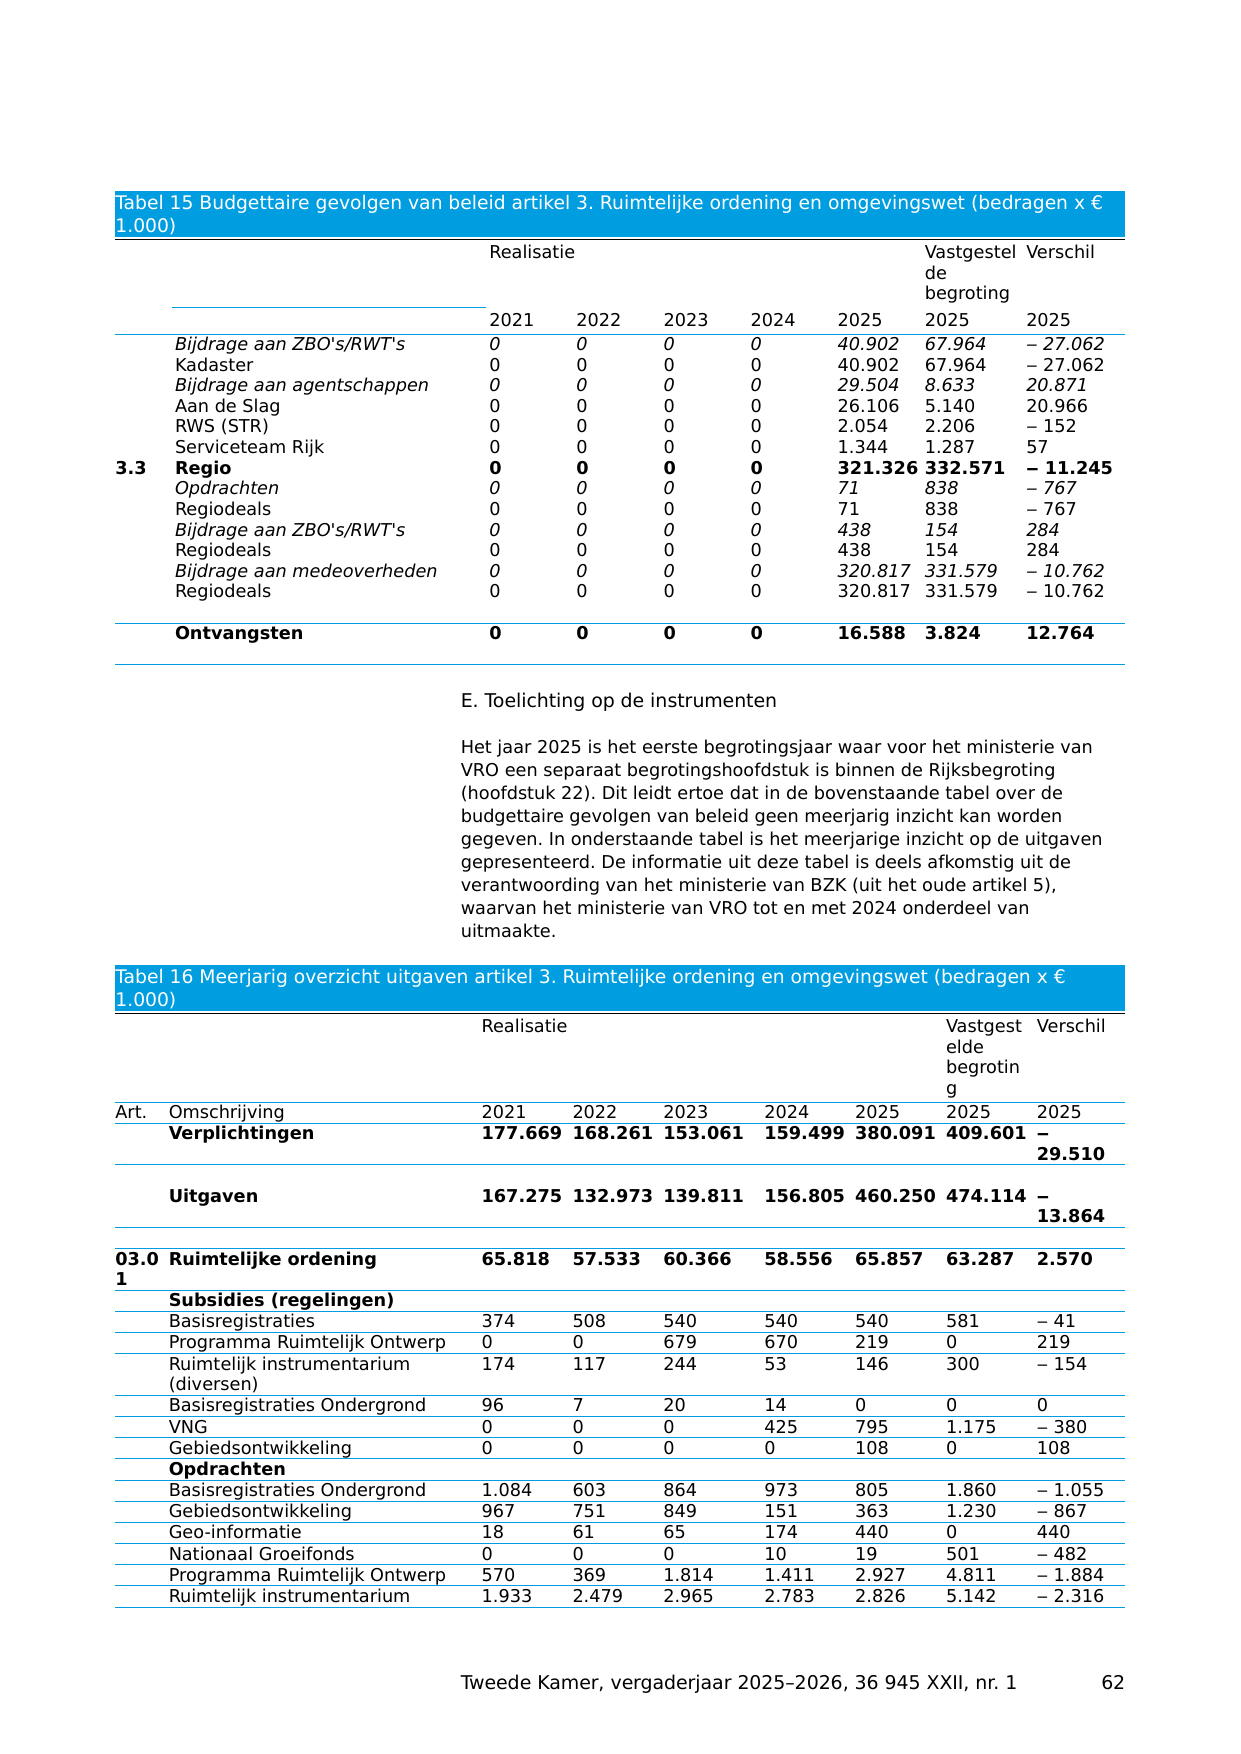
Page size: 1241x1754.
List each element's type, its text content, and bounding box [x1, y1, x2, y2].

table_cell [115, 499, 172, 519]
table_cell 18 [479, 1523, 569, 1543]
table_cell 0 [486, 355, 573, 375]
table_cell 40.902 [835, 335, 922, 354]
table_cell 0 [486, 458, 573, 478]
table_cell [479, 1459, 569, 1479]
table_cell [761, 1165, 852, 1186]
table_cell 0 [943, 1438, 1034, 1458]
table_cell 20.966 [1023, 396, 1125, 416]
table_cell [115, 1523, 166, 1543]
table_cell 508 [569, 1312, 660, 1332]
table_cell 1.175 [943, 1417, 1034, 1437]
table_cell 117 [569, 1354, 660, 1395]
table_cell [115, 561, 172, 581]
table_cell 2.479 [569, 1586, 660, 1606]
table_cell 16.588 [835, 624, 922, 644]
table_cell Aan de Slag [172, 396, 486, 416]
table_cell 0 [573, 540, 660, 561]
table_cell 0 [748, 561, 834, 581]
table_cell 363 [852, 1502, 943, 1522]
table_cell 0 [660, 1438, 761, 1458]
table_cell 139.811 [660, 1186, 761, 1227]
table_cell 0 [660, 1544, 761, 1564]
table_cell Realisatie [486, 240, 922, 307]
table_cell 795 [852, 1417, 943, 1437]
table_cell VNG [166, 1417, 478, 1437]
table_cell [1034, 1165, 1125, 1186]
table_cell 20.871 [1023, 375, 1125, 396]
table_cell 156.805 [761, 1186, 852, 1227]
table_cell 0 [748, 396, 834, 416]
table_cell 65.857 [852, 1249, 943, 1290]
table_cell Art. [115, 1103, 166, 1123]
table_cell 0 [573, 416, 660, 437]
table_cell [479, 1228, 569, 1248]
table_cell 57.533 [569, 1249, 660, 1290]
table_cell 331.579 [922, 581, 1023, 602]
table_cell [943, 1459, 1034, 1479]
table_cell [166, 1228, 478, 1248]
title E. Toelichting op de instrumenten [461, 690, 1125, 712]
table_cell Nationaal Groeifonds [166, 1544, 478, 1564]
table_cell 0 [943, 1333, 1034, 1353]
table_cell 0 [660, 355, 747, 375]
table_cell 0 [569, 1417, 660, 1437]
table_cell 0 [660, 437, 747, 458]
table_cell 1.411 [761, 1565, 852, 1585]
table_cell 0 [943, 1523, 1034, 1543]
table_cell 0 [573, 375, 660, 396]
table_cell 409.601 [943, 1124, 1034, 1164]
table_cell 679 [660, 1333, 761, 1353]
table_cell [115, 1438, 166, 1458]
table_cell [115, 1312, 166, 1332]
table_cell [115, 1354, 166, 1395]
table_cell [166, 1014, 478, 1101]
table_cell Opdrachten [172, 478, 486, 499]
table_cell 29.504 [835, 375, 922, 396]
table_cell 71 [835, 478, 922, 499]
table_cell 60.366 [660, 1249, 761, 1290]
table_cell ‒ 41 [1034, 1312, 1125, 1332]
table_cell 146 [852, 1354, 943, 1395]
table_cell 0 [486, 416, 573, 437]
table_cell [115, 1291, 166, 1311]
text Het jaar 2025 is het eerste begrotingsjaar waar voor het ministerie van VRO een separaat begrotingshoofdstuk is binnen de Rijksbegroting (hoofdstuk 22). Dit leidt ertoe dat in de bovenstaande tabel over de budgettaire gevolgen van beleid geen meerjarig inzicht kan worden gegeven. In onderstaande tabel is het meerjarige inzicht op de uitgaven gepresenteerd. De informatie uit deze tabel is deels afkomstig uit de verantwoording van het ministerie van BZK (uit het oude artikel 5), waarvan het ministerie van VRO tot en met 2024 onderdeel van uitmaakte. [461, 736, 1125, 942]
table_cell [1034, 1228, 1125, 1248]
table_cell 2.826 [852, 1586, 943, 1606]
table_cell 2.965 [660, 1586, 761, 1606]
table_cell 2.570 [1034, 1249, 1125, 1290]
table_cell 581 [943, 1312, 1034, 1332]
table_cell [115, 602, 172, 623]
table_cell 0 [660, 335, 747, 354]
table_cell [660, 644, 747, 664]
table_cell [115, 624, 172, 644]
table_cell 2.783 [761, 1586, 852, 1606]
table_cell 153.061 [660, 1124, 761, 1164]
table_cell 1.860 [943, 1481, 1034, 1501]
table_cell 0 [569, 1333, 660, 1353]
table_cell 0 [573, 458, 660, 478]
table_cell 65.818 [479, 1249, 569, 1290]
table_cell ‒ 152 [1023, 416, 1125, 437]
table_cell 1.933 [479, 1586, 569, 1606]
table_cell [115, 1228, 166, 1248]
table_cell 168.261 [569, 1124, 660, 1164]
table_cell 2021 [479, 1103, 569, 1123]
table_cell 0 [569, 1438, 660, 1458]
table_cell 2.206 [922, 416, 1023, 437]
table_cell 2025 [1034, 1103, 1125, 1123]
table_cell Vastgestelde begroting [943, 1014, 1034, 1101]
table_cell 0 [1034, 1396, 1125, 1416]
table_cell 0 [479, 1417, 569, 1437]
table_cell 4.811 [943, 1565, 1034, 1585]
table_cell 670 [761, 1333, 852, 1353]
table_cell 67.964 [922, 335, 1023, 354]
table_cell 0 [748, 540, 834, 561]
table_cell Opdrachten [166, 1459, 478, 1479]
table_cell 0 [573, 437, 660, 458]
table_cell 1.814 [660, 1565, 761, 1585]
table_cell 0 [660, 499, 747, 519]
table_cell 0 [660, 396, 747, 416]
table_cell Ontvangsten [172, 624, 486, 644]
table_cell 374 [479, 1312, 569, 1332]
table_cell 2023 [660, 307, 747, 334]
table_cell 65 [660, 1523, 761, 1543]
table_cell 967 [479, 1502, 569, 1522]
table_cell [486, 602, 573, 623]
table_cell Serviceteam Rijk [172, 437, 486, 458]
table_cell 805 [852, 1481, 943, 1501]
table_cell Ruimtelijk instrumentarium (diversen) [166, 1354, 478, 1395]
table_cell ‒ 27.062 [1023, 335, 1125, 354]
table_cell [486, 644, 573, 664]
table_cell [922, 644, 1023, 664]
table_cell 14 [761, 1396, 852, 1416]
table_cell 540 [852, 1312, 943, 1332]
table_cell [115, 1544, 166, 1564]
table_cell 0 [660, 561, 747, 581]
table_cell 2025 [852, 1103, 943, 1123]
table_cell [660, 1291, 761, 1311]
table_cell [479, 1291, 569, 1311]
table_cell Regiodeals [172, 581, 486, 602]
table_cell 0 [660, 416, 747, 437]
table_cell [1034, 1291, 1125, 1311]
table_cell Programma Ruimtelijk Ontwerp [166, 1333, 478, 1353]
table_cell 0 [748, 458, 834, 478]
table_cell [573, 602, 660, 623]
table_cell 864 [660, 1481, 761, 1501]
table_cell 0 [486, 624, 573, 644]
table_cell 1.230 [943, 1502, 1034, 1522]
table_cell Subsidies (regelingen) [166, 1291, 478, 1311]
table_cell [115, 1396, 166, 1416]
table_cell 0 [486, 478, 573, 499]
table_cell Verschil [1034, 1014, 1125, 1101]
table_cell [115, 1333, 166, 1353]
table_cell 320.817 [835, 581, 922, 602]
table_cell [115, 1459, 166, 1479]
table_cell Basisregistraties Ondergrond [166, 1396, 478, 1416]
table_cell Ruimtelijk instrumentarium [166, 1586, 478, 1606]
table_cell ‒ 867 [1034, 1502, 1125, 1522]
table_cell 0 [573, 355, 660, 375]
table_cell 460.250 [852, 1186, 943, 1227]
table_cell Gebiedsontwikkeling [166, 1502, 478, 1522]
table_cell [115, 307, 172, 334]
table_cell 67.964 [922, 355, 1023, 375]
table_cell Regio [172, 458, 486, 478]
table_cell 0 [748, 520, 834, 540]
table_cell 0 [486, 375, 573, 396]
table_cell 2022 [569, 1103, 660, 1123]
table_cell 2024 [748, 307, 834, 334]
table_cell [569, 1459, 660, 1479]
table_cell 108 [1034, 1438, 1125, 1458]
table_cell 0 [660, 624, 747, 644]
table_cell 751 [569, 1502, 660, 1522]
table_cell [569, 1165, 660, 1186]
table_cell [115, 1565, 166, 1585]
table_cell [1034, 1459, 1125, 1479]
table_cell 0 [486, 520, 573, 540]
table_cell 380.091 [852, 1124, 943, 1164]
table_cell Geo-informatie [166, 1523, 478, 1543]
table_cell [835, 644, 922, 664]
table_cell [115, 1417, 166, 1437]
table_cell Bijdrage aan ZBO's/RWT's [172, 335, 486, 354]
table_cell 2025 [835, 307, 922, 334]
table_cell [748, 602, 834, 623]
table_cell 0 [748, 499, 834, 519]
table_cell 1.084 [479, 1481, 569, 1501]
table_cell ‒ 11.245 [1023, 458, 1125, 478]
table_cell 540 [660, 1312, 761, 1332]
table_cell 2021 [486, 307, 573, 334]
table_cell 2025 [922, 307, 1023, 334]
table_cell 0 [660, 520, 747, 540]
table_cell ‒ 482 [1034, 1544, 1125, 1564]
table_cell 167.275 [479, 1186, 569, 1227]
table_cell 0 [486, 335, 573, 354]
table_cell 284 [1023, 520, 1125, 540]
table_cell 0 [748, 581, 834, 602]
table_cell 174 [479, 1354, 569, 1395]
table_cell [761, 1459, 852, 1479]
table_cell 501 [943, 1544, 1034, 1564]
table_cell 0 [486, 540, 573, 561]
table_cell 26.106 [835, 396, 922, 416]
table_cell Verplichtingen [166, 1124, 478, 1164]
table_cell [761, 1291, 852, 1311]
table_cell 0 [573, 561, 660, 581]
table_cell 0 [573, 520, 660, 540]
table_cell 0 [486, 396, 573, 416]
table_cell 57 [1023, 437, 1125, 458]
table_cell [115, 581, 172, 602]
table_cell 0 [573, 581, 660, 602]
table_cell ‒ 10.762 [1023, 561, 1125, 581]
table_cell 0 [660, 478, 747, 499]
table_cell [660, 602, 747, 623]
table_cell 603 [569, 1481, 660, 1501]
table_cell [943, 1291, 1034, 1311]
table_cell 2.054 [835, 416, 922, 437]
table_cell 570 [479, 1565, 569, 1585]
table_cell 2.927 [852, 1565, 943, 1585]
table_cell 0 [573, 478, 660, 499]
table_cell 1.344 [835, 437, 922, 458]
table_cell [172, 240, 486, 307]
table_cell ‒ 29.510 [1034, 1124, 1125, 1164]
table_cell Programma Ruimtelijk Ontwerp [166, 1565, 478, 1585]
table_cell [761, 1228, 852, 1248]
table_cell 0 [660, 458, 747, 478]
table_cell [479, 1165, 569, 1186]
table_cell [1023, 602, 1125, 623]
table_cell ‒ 154 [1034, 1354, 1125, 1395]
table_cell [922, 602, 1023, 623]
table_cell 0 [660, 581, 747, 602]
table_cell [172, 602, 486, 623]
table_cell 0 [748, 478, 834, 499]
table_cell 96 [479, 1396, 569, 1416]
table_cell [569, 1228, 660, 1248]
table_cell 438 [835, 540, 922, 561]
table_cell [115, 478, 172, 499]
table_cell Regiodeals [172, 540, 486, 561]
table_cell 3.3 [115, 458, 172, 478]
table_cell Vastgestelde begroting [922, 240, 1023, 307]
table_cell 0 [660, 375, 747, 396]
table_cell [115, 1165, 166, 1186]
table_cell 10 [761, 1544, 852, 1564]
table_cell [748, 644, 834, 664]
table_cell [115, 644, 172, 664]
table_cell [172, 308, 486, 334]
table_cell Verschil [1023, 240, 1125, 307]
table_cell [115, 1586, 166, 1606]
table_cell [166, 1165, 478, 1186]
table_cell 849 [660, 1502, 761, 1522]
table_cell 0 [573, 624, 660, 644]
table_cell [172, 644, 486, 664]
table_cell [115, 1014, 166, 1101]
table_cell 369 [569, 1565, 660, 1585]
table_cell 159.499 [761, 1124, 852, 1164]
table_cell Ruimtelijke ordening [166, 1249, 478, 1290]
table_cell 332.571 [922, 458, 1023, 478]
table_cell 5.142 [943, 1586, 1034, 1606]
table_cell ‒ 767 [1023, 499, 1125, 519]
table_cell 0 [486, 561, 573, 581]
table_cell 540 [761, 1312, 852, 1332]
table_cell 0 [660, 1417, 761, 1437]
table_cell [943, 1165, 1034, 1186]
table_cell 0 [748, 355, 834, 375]
table_cell 0 [479, 1544, 569, 1564]
table_cell ‒ 2.316 [1034, 1586, 1125, 1606]
table_cell [660, 1165, 761, 1186]
table_cell 2022 [573, 307, 660, 334]
table_cell 8.633 [922, 375, 1023, 396]
table_cell Bijdrage aan medeoverheden [172, 561, 486, 581]
table_cell 300 [943, 1354, 1034, 1395]
table_cell 1.287 [922, 437, 1023, 458]
table_cell 425 [761, 1417, 852, 1437]
table_cell ‒ 767 [1023, 478, 1125, 499]
table_cell [115, 1502, 166, 1522]
table_cell [115, 416, 172, 437]
table_cell [115, 355, 172, 375]
table_cell [115, 335, 172, 354]
table_cell 03.01 [115, 1249, 166, 1290]
table_cell 5.140 [922, 396, 1023, 416]
table_cell 0 [479, 1333, 569, 1353]
table_cell [115, 1481, 166, 1501]
table_cell 321.326 [835, 458, 922, 478]
table_cell 219 [852, 1333, 943, 1353]
table_cell ‒ 1.055 [1034, 1481, 1125, 1501]
table_cell 58.556 [761, 1249, 852, 1290]
table_cell 0 [479, 1438, 569, 1458]
table_cell ‒ 13.864 [1034, 1186, 1125, 1227]
table_cell ‒ 10.762 [1023, 581, 1125, 602]
table_cell 20 [660, 1396, 761, 1416]
table_cell 474.114 [943, 1186, 1034, 1227]
table_cell [852, 1291, 943, 1311]
table_cell Bijdrage aan agentschappen [172, 375, 486, 396]
table_cell 0 [573, 396, 660, 416]
table_cell 0 [748, 416, 834, 437]
table_cell [660, 1228, 761, 1248]
table_cell 0 [486, 437, 573, 458]
table_cell 40.902 [835, 355, 922, 375]
table_cell 973 [761, 1481, 852, 1501]
table_cell 108 [852, 1438, 943, 1458]
table_cell [115, 1186, 166, 1227]
table_cell Uitgaven [166, 1186, 478, 1227]
table_cell 0 [573, 499, 660, 519]
table_cell Gebiedsontwikkeling [166, 1438, 478, 1458]
table_cell [569, 1291, 660, 1311]
table_cell [115, 240, 172, 307]
table_cell [943, 1228, 1034, 1248]
table_cell [660, 1459, 761, 1479]
table_cell 331.579 [922, 561, 1023, 581]
table_cell ‒ 380 [1034, 1417, 1125, 1437]
table_cell [115, 375, 172, 396]
table_cell Regiodeals [172, 499, 486, 519]
table_cell [1023, 644, 1125, 664]
table_cell [115, 437, 172, 458]
table_cell [115, 540, 172, 561]
table_cell Omschrijving [166, 1103, 478, 1123]
table_cell 2025 [1023, 307, 1125, 334]
table_cell 12.764 [1023, 624, 1125, 644]
table_cell 0 [660, 540, 747, 561]
table_cell Kadaster [172, 355, 486, 375]
table_cell 154 [922, 540, 1023, 561]
table_cell 0 [748, 624, 834, 644]
table_cell 0 [569, 1544, 660, 1564]
table_cell 438 [835, 520, 922, 540]
table_cell 63.287 [943, 1249, 1034, 1290]
table_cell [852, 1228, 943, 1248]
table_cell Bijdrage aan ZBO's/RWT's [172, 520, 486, 540]
table_cell 2025 [943, 1103, 1034, 1123]
table_cell RWS (STR) [172, 416, 486, 437]
table_cell 154 [922, 520, 1023, 540]
table_cell 53 [761, 1354, 852, 1395]
table_cell 0 [943, 1396, 1034, 1416]
table_cell 219 [1034, 1333, 1125, 1353]
table_cell 2023 [660, 1103, 761, 1123]
table_cell 0 [573, 335, 660, 354]
table_cell 838 [922, 478, 1023, 499]
table_cell Realisatie [479, 1014, 943, 1101]
table_cell 0 [486, 581, 573, 602]
table_cell 440 [852, 1523, 943, 1543]
table_cell [852, 1165, 943, 1186]
table_cell 71 [835, 499, 922, 519]
table_cell [115, 396, 172, 416]
table_cell 244 [660, 1354, 761, 1395]
table_cell 440 [1034, 1523, 1125, 1543]
table_cell 0 [748, 437, 834, 458]
table_cell 0 [852, 1396, 943, 1416]
table_cell 284 [1023, 540, 1125, 561]
table_cell 3.824 [922, 624, 1023, 644]
table_cell [835, 602, 922, 623]
table_cell 61 [569, 1523, 660, 1543]
table_cell 174 [761, 1523, 852, 1543]
table_cell 132.973 [569, 1186, 660, 1227]
table_cell 19 [852, 1544, 943, 1564]
table_cell 7 [569, 1396, 660, 1416]
table_cell ‒ 27.062 [1023, 355, 1125, 375]
table_cell 151 [761, 1502, 852, 1522]
table_cell 838 [922, 499, 1023, 519]
table_cell 0 [748, 335, 834, 354]
table_cell [115, 520, 172, 540]
table_cell 320.817 [835, 561, 922, 581]
table_cell 0 [486, 499, 573, 519]
table_cell 0 [761, 1438, 852, 1458]
table_cell ‒ 1.884 [1034, 1565, 1125, 1585]
table_cell 0 [748, 375, 834, 396]
table_cell Basisregistraties Ondergrond [166, 1481, 478, 1501]
table_cell 177.669 [479, 1124, 569, 1164]
table_cell [852, 1459, 943, 1479]
table_cell Basisregistraties [166, 1312, 478, 1332]
table_cell [573, 644, 660, 664]
table_cell 2024 [761, 1103, 852, 1123]
table_cell [115, 1124, 166, 1164]
